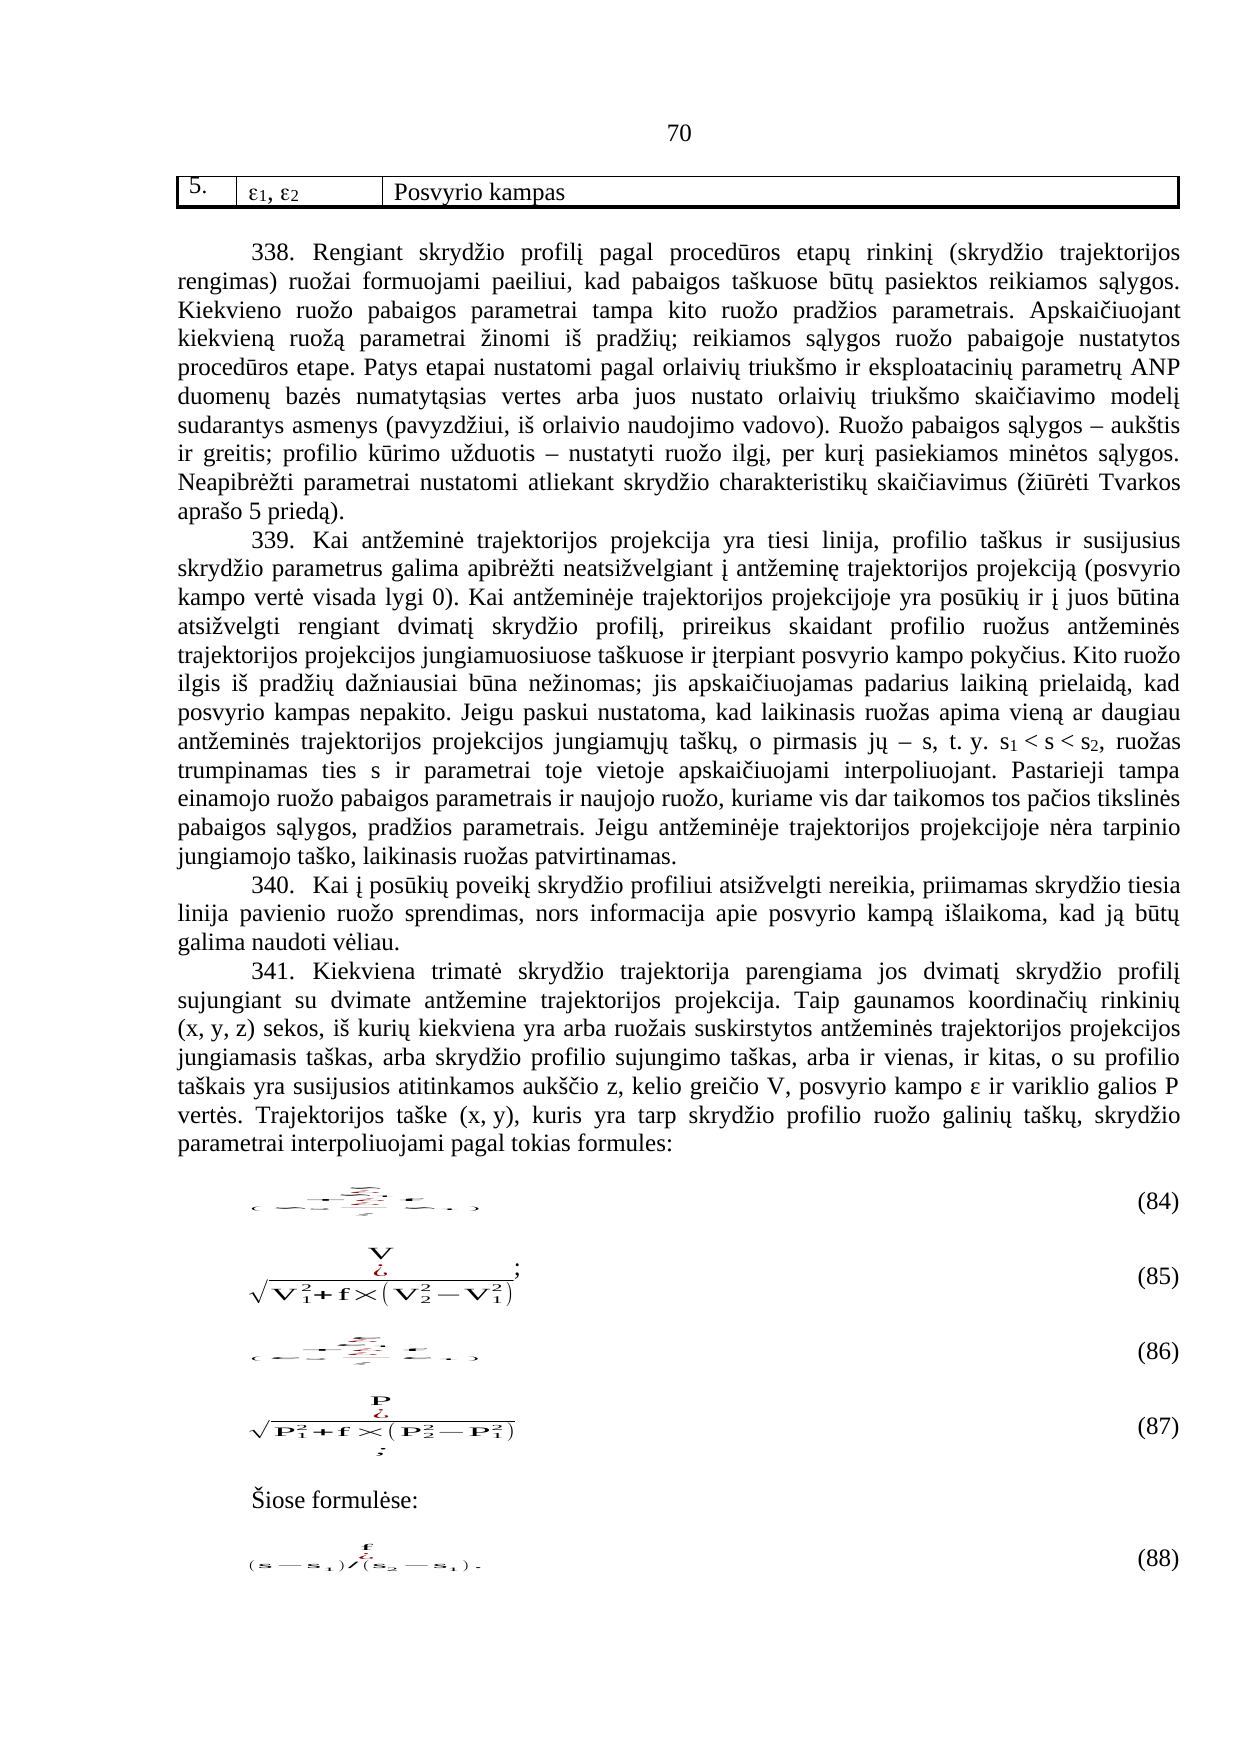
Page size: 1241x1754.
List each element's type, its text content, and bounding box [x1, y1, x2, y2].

table_cell  [179, 177, 236, 205]
text Šiose formulėse: [177, 1485, 1181, 1514]
table_header ) [1171, 1543, 1184, 1573]
text 340. Kai į posūkių poveikį skrydžio profiliui atsižvelgti nereikia, priimamas skrydžio tiesia linija pavienio ruožo sprendimas, nors informacija apie posvyrio kampą išlaikoma, kad ją būtų galima naudoti vėliau. [177, 870, 1181, 956]
table_header ) [1171, 1186, 1184, 1216]
table_cell 1, 2 [237, 177, 382, 205]
text 341. Kiekviena trimatė skrydžio trajektorija parengiama jos dvimatį skrydžio profilį sujungiant su dvimate antžemine trajektorijos projekcija. Taip gaunamos koordinačių rinkinių (x, y, z) sekos, iš kurių kiekviena yra arba ruožais suskirstytos antžeminės trajektorijos projekcijos jungiamasis taškas, arba skrydžio profilio sujungimo taškas, arba ir vienas, ir kitas, o su profilio taškais yra susijusios atitinkamos aukščio z, kelio greičio V, posvyrio kampo ε ir variklio galios P vertės. Trajektorijos taške (x, y), kuris yra tarp skrydžio profilio ruožo galinių taškų, skrydžio parametrai interpoliuojami pagal tokias formules: [177, 956, 1181, 1157]
table_header ) [1171, 1336, 1184, 1365]
table_header ) [1171, 1245, 1184, 1307]
table_header ( [1138, 1543, 1146, 1573]
table_header ( [1138, 1394, 1146, 1457]
table_header ; [177, 1245, 1137, 1307]
table_cell Posvyrio kampas [383, 177, 1177, 205]
table_header [177, 1543, 1137, 1573]
table_header ( [1138, 1186, 1146, 1216]
table_header [177, 1186, 1137, 1216]
table_header [177, 1336, 1137, 1365]
table_header 88 [1146, 1543, 1171, 1573]
table_header 86 [1146, 1336, 1171, 1365]
table_header ) [1171, 1394, 1184, 1457]
table_header 84 [1146, 1186, 1171, 1216]
table_header 85 [1146, 1245, 1171, 1307]
text 339. Kai antžeminė trajektorijos projekcija yra tiesi linija, profilio taškus ir susijusius skrydžio parametrus galima apibrėžti neatsižvelgiant į antžeminę trajektorijos projekciją (posvyrio kampo vertė visada lygi 0). Kai antžeminėje trajektorijos projekcijoje yra posūkių ir į juos būtina atsižvelgti rengiant dvimatį skrydžio profilį, prireikus skaidant profilio ruožus antžeminės trajektorijos projekcijos jungiamuosiuose taškuose ir įterpiant posvyrio kampo pokyčius. Kito ruožo ilgis iš pradžių dažniausiai būna nežinomas; jis apskaičiuojamas padarius laikiną prielaidą, kad posvyrio kampas nepakito. Jeigu paskui nustatoma, kad laikinasis ruožas apima vieną ar daugiau antžeminės trajektorijos projekcijos jungiamųjų taškų, o pirmasis jų – s, t. y. s1 < s < s2, ruožas trumpinamas ties s ir parametrai toje vietoje apskaičiuojami interpoliuojant. Pastarieji tampa einamojo ruožo pabaigos parametrais ir naujojo ruožo, kuriame vis dar taikomos tos pačios tikslinės pabaigos sąlygos, pradžios parametrais. Jeigu antžeminėje trajektorijos projekcijoje nėra tarpinio jungiamojo taško, laikinasis ruožas patvirtinamas. [177, 525, 1181, 870]
text 338. Rengiant skrydžio profilį pagal procedūros etapų rinkinį (skrydžio trajektorijos rengimas) ruožai formuojami paeiliui, kad pabaigos taškuose būtų pasiektos reikiamos sąlygos. Kiekvieno ruožo pabaigos parametrai tampa kito ruožo pradžios parametrais. Apskaičiuojant kiekvieną ruožą parametrai žinomi iš pradžių; reikiamos sąlygos ruožo pabaigoje nustatytos procedūros etape. Patys etapai nustatomi pagal orlaivių triukšmo ir eksploatacinių parametrų ANP duomenų bazės numatytąsias vertes arba juos nustato orlaivių triukšmo skaičiavimo modelį sudarantys asmenys (pavyzdžiui, iš orlaivio naudojimo vadovo). Ruožo pabaigos sąlygos – aukštis ir greitis; profilio kūrimo užduotis – nustatyti ruožo ilgį, per kurį pasiekiamos minėtos sąlygos. Neapibrėžti parametrai nustatomi atliekant skrydžio charakteristikų skaičiavimus (žiūrėti Tvarkos aprašo 5 priedą). [177, 237, 1181, 525]
table_header ( [1138, 1245, 1146, 1307]
table_header [177, 1394, 1137, 1457]
table_header 87 [1146, 1394, 1171, 1457]
table_header ( [1138, 1336, 1146, 1365]
